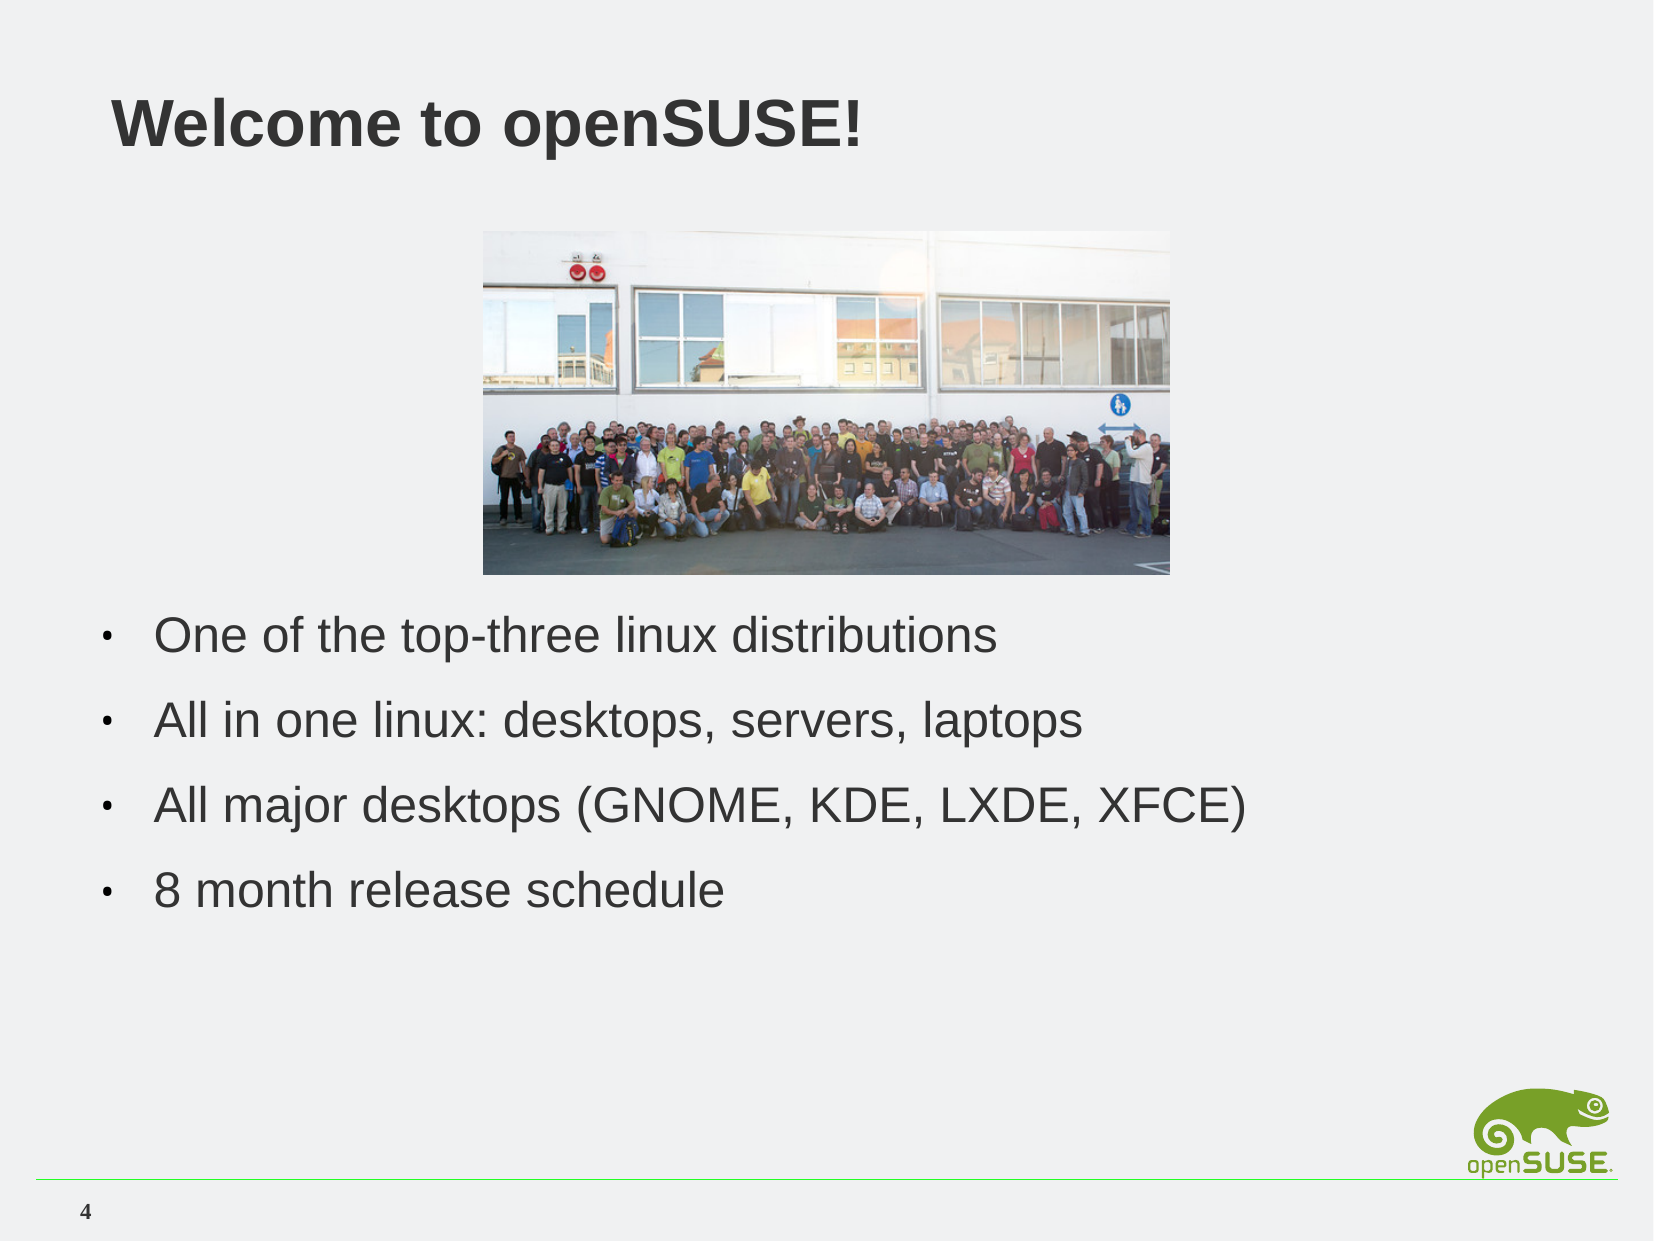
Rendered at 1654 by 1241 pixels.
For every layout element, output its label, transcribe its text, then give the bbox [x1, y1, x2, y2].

title Welcome to openSUSE! [111, 49, 1571, 198]
picture [0, 0, 1654, 1241]
list One of the top-three linux distributions All in one linux: desktops, servers, laptops All major desktops (GNOME, KDE, LXDE, XFCE) 8 month release schedule [82, 606, 1571, 950]
